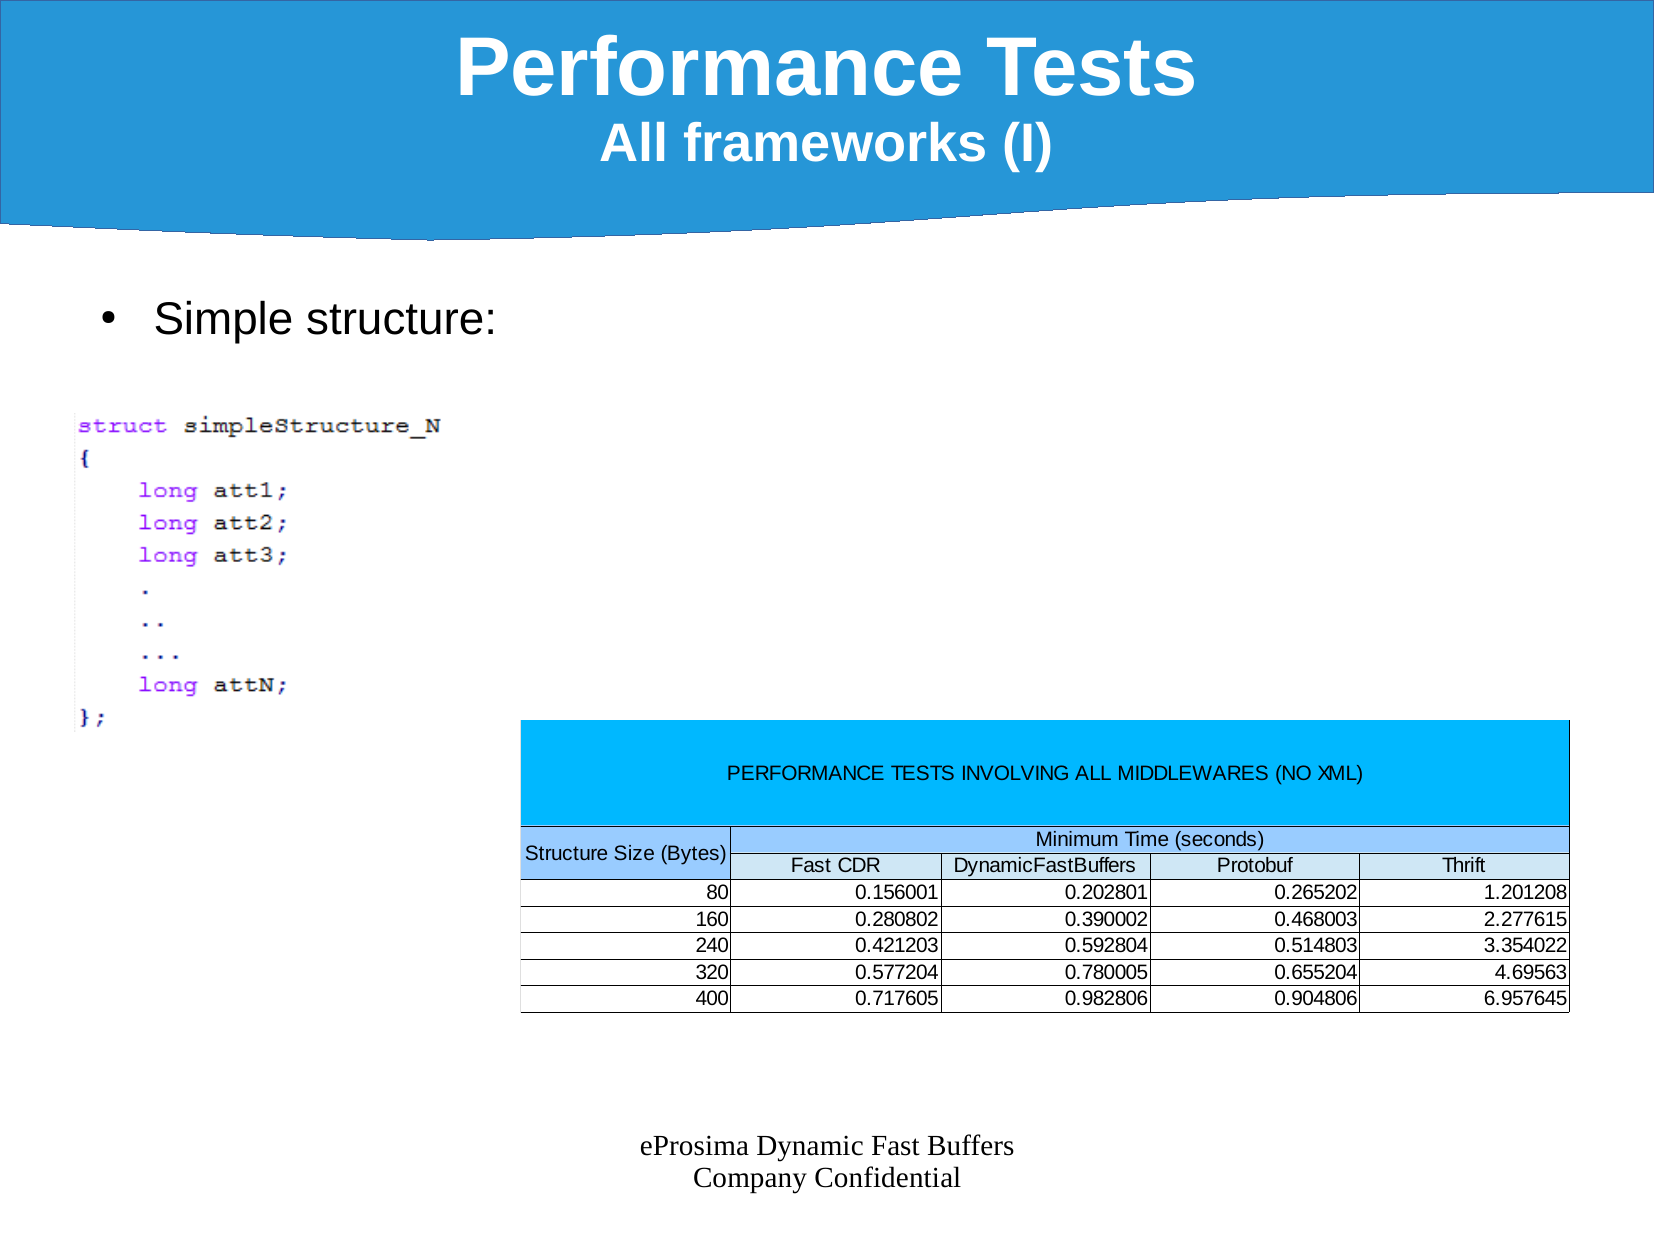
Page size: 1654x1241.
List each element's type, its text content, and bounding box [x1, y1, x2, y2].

text_box Performance Tests All frameworks (I) [0, 0, 1654, 241]
picture [74, 413, 456, 732]
picture [520, 720, 1571, 1015]
list Simple structure: [82, 293, 1571, 1063]
